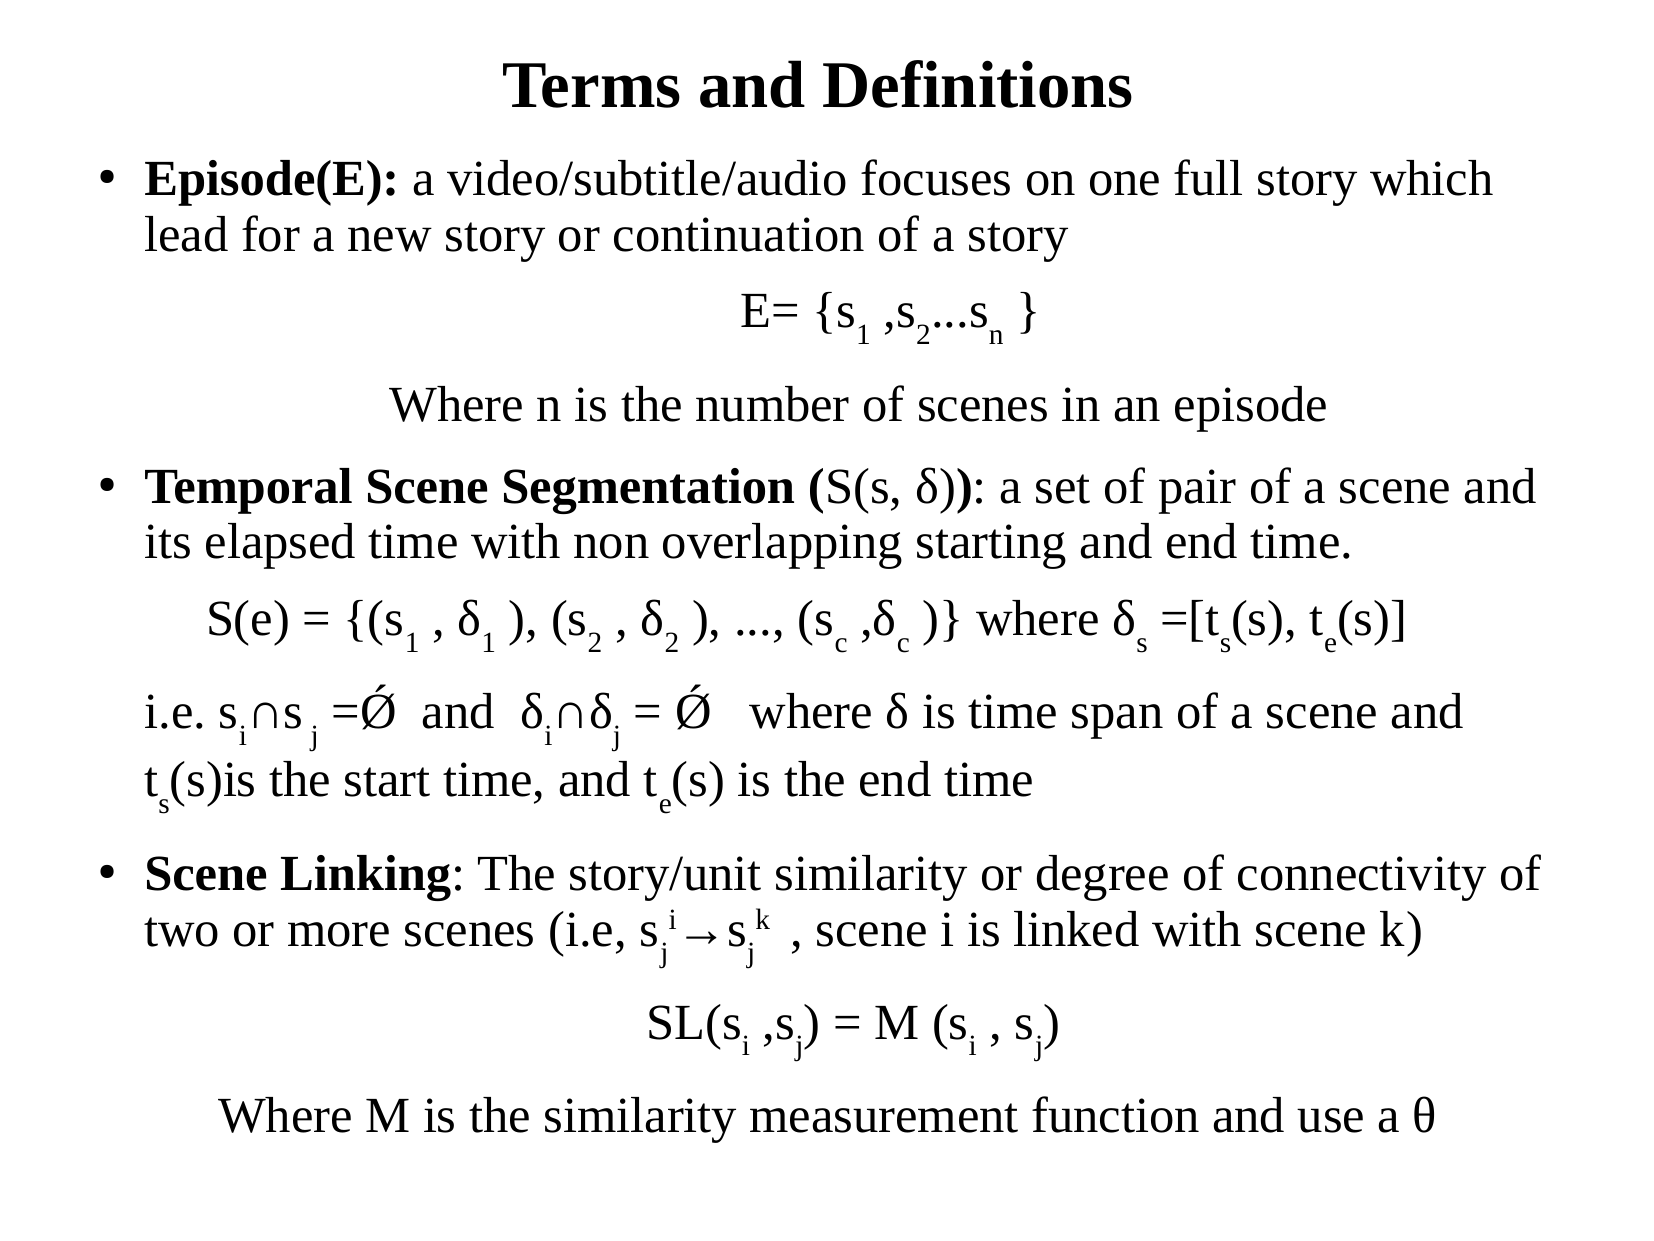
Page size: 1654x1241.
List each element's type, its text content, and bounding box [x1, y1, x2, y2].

list Episode(E): a video/subtitle/audio focuses on one full story which lead for a new story or continuation of a story E= {s1 ,s2...sn } Where n is the number of scenes in an episode Temporal Scene Segmentation (S(s, δ)): a set of pair of a scene and its elapsed time with non overlapping starting and end time. S(e) = {(s1 , δ1 ), (s2 , δ2 ), ..., (sc ,δc )} where δs =[ts(s), te(s)] i.e. si∩s j =Ǿ and δi∩δj = Ǿ where δ is time span of a scene and ts(s)is the start time, and te(s) is the end time Scene Linking: The story/unit similarity or degree of connectivity of two or more scenes (i.e, sji→sjk , scene i is linked with scene k) SL(si ,sj) = M (si , sj) Where M is the similarity measurement function and use a θ [82, 150, 1576, 1156]
title Terms and Definitions [82, 19, 1571, 150]
